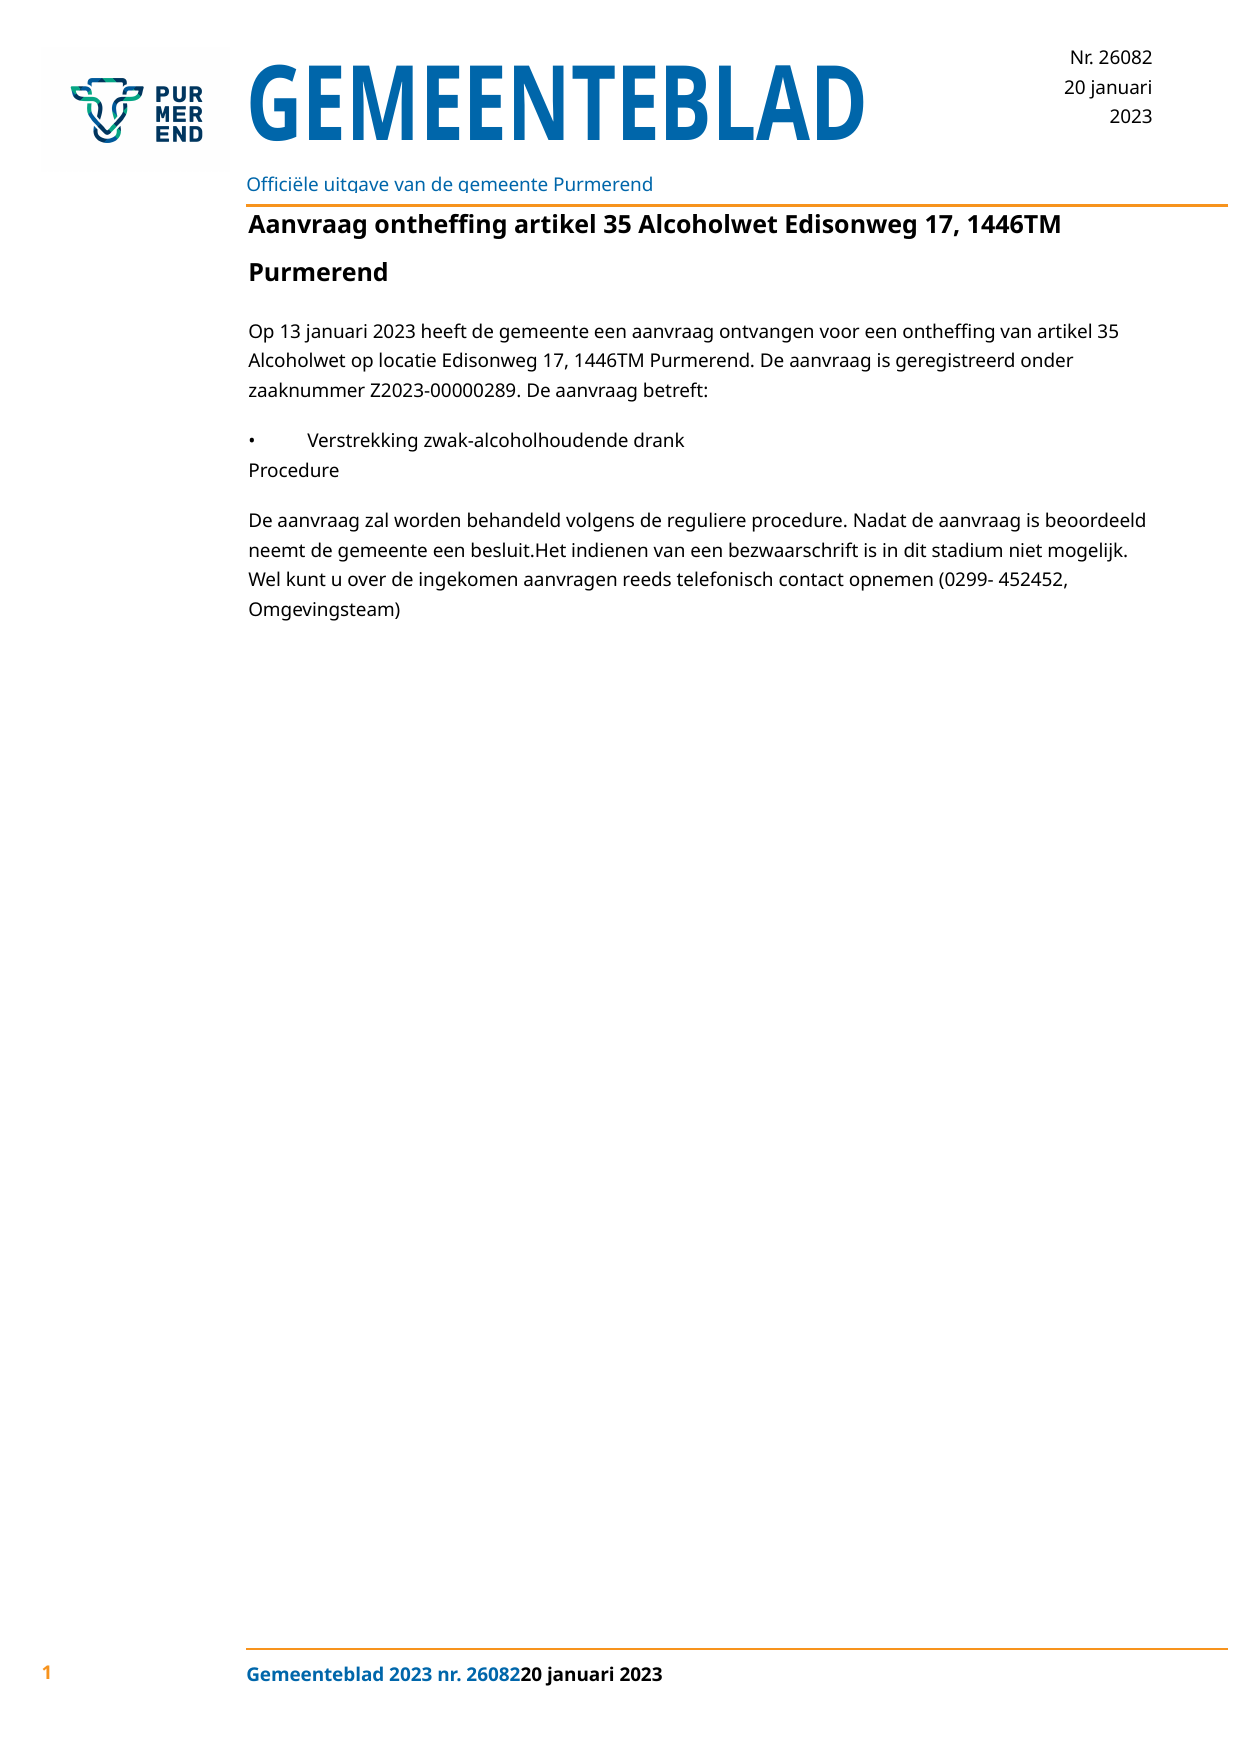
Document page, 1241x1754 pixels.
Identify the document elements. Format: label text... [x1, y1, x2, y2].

text Op 13 januari 2023 heeft de gemeente een aanvraag ontvangen voor een ontheffing van artikel 35 Alcoholwet op locatie Edisonweg 17, 1446TM Purmerend. De aanvraag is geregistreerd onder zaaknummer Z2023-00000289. De aanvraag betreft: [248, 318, 1152, 403]
list Verstrekking zwak-alcoholhoudende drank [248, 427, 1152, 453]
text Aanvraag ontheffing artikel 35 Alcoholwet Edisonweg 17, 1446TM Purmerend [248, 207, 1152, 288]
text De aanvraag zal worden behandeld volgens de reguliere procedure. Nadat de aanvraag is beoordeeld neemt de gemeente een besluit.Het indienen van een bezwaarschrift is in dit stadium niet mogelijk. Wel kunt u over de ingekomen aanvragen reeds telefonisch contact opnemen (0299- 452452, Omgevingsteam) [248, 507, 1152, 622]
text Procedure [248, 457, 1152, 483]
picture [41, 47, 231, 172]
